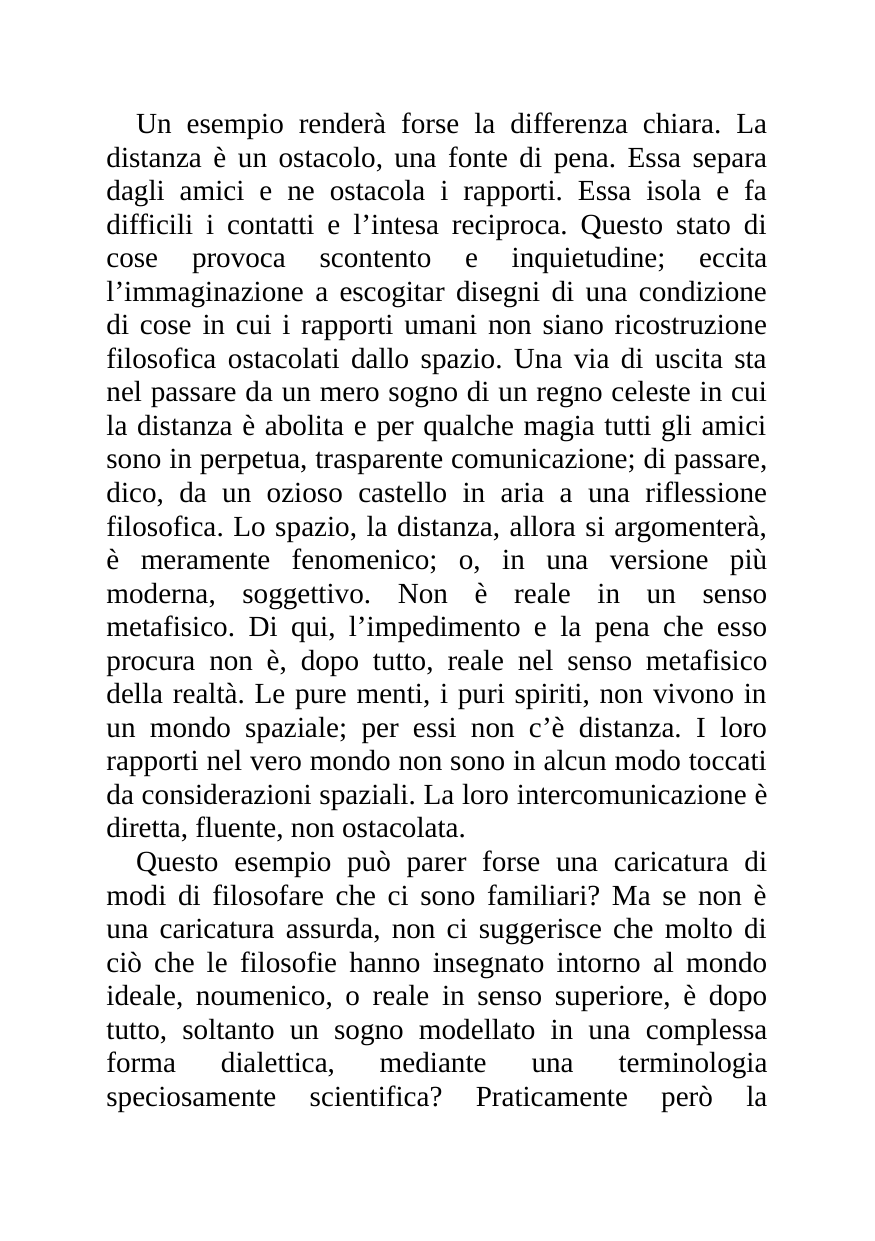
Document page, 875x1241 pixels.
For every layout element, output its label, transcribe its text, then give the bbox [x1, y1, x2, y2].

text Un esempio renderà forse la differenza chiara. La distanza è un ostacolo, una fonte di pena. Essa separa dagli amici e ne ostacola i rapporti. Essa isola e fa difficili i contatti e l’intesa reciproca. Questo stato di cose provoca scontento e inquietudine; eccita l’immaginazione a escogitar disegni di una condizione di cose in cui i rapporti umani non siano ricostruzione filosofica ostacolati dallo spazio. Una via di uscita sta nel passare da un mero sogno di un regno celeste in cui la distanza è abolita e per qualche magia tutti gli amici sono in perpetua, trasparente comunicazione; di passare, dico, da un ozioso castello in aria a una riflessione filosofica. Lo spazio, la distanza, allora si argomenterà, è meramente fenomenico; o, in una versione più moderna, soggettivo. Non è reale in un senso metafisico. Di qui, l’impedimento e la pena che esso procura non è, dopo tutto, reale nel senso metafisico della realtà. Le pure menti, i puri spiriti, non vivono in un mondo spaziale; per essi non c’è distanza. I loro rapporti nel vero mondo non sono in alcun modo toccati da considerazioni spaziali. La loro intercomunicazione è diretta, fluente, non ostacolata. [106, 106, 768, 844]
text Questo esempio può parer forse una caricatura di modi di filosofare che ci sono familiari? Ma se non è una caricatura assurda, non ci suggerisce che molto di ciò che le filosofie hanno insegnato intorno al mondo ideale, noumenico, o reale in senso superiore, è dopo tutto, soltanto un sogno modellato in una complessa forma dialettica, mediante una terminologia speciosamente scientifica? Praticamente però la [106, 844, 768, 1112]
